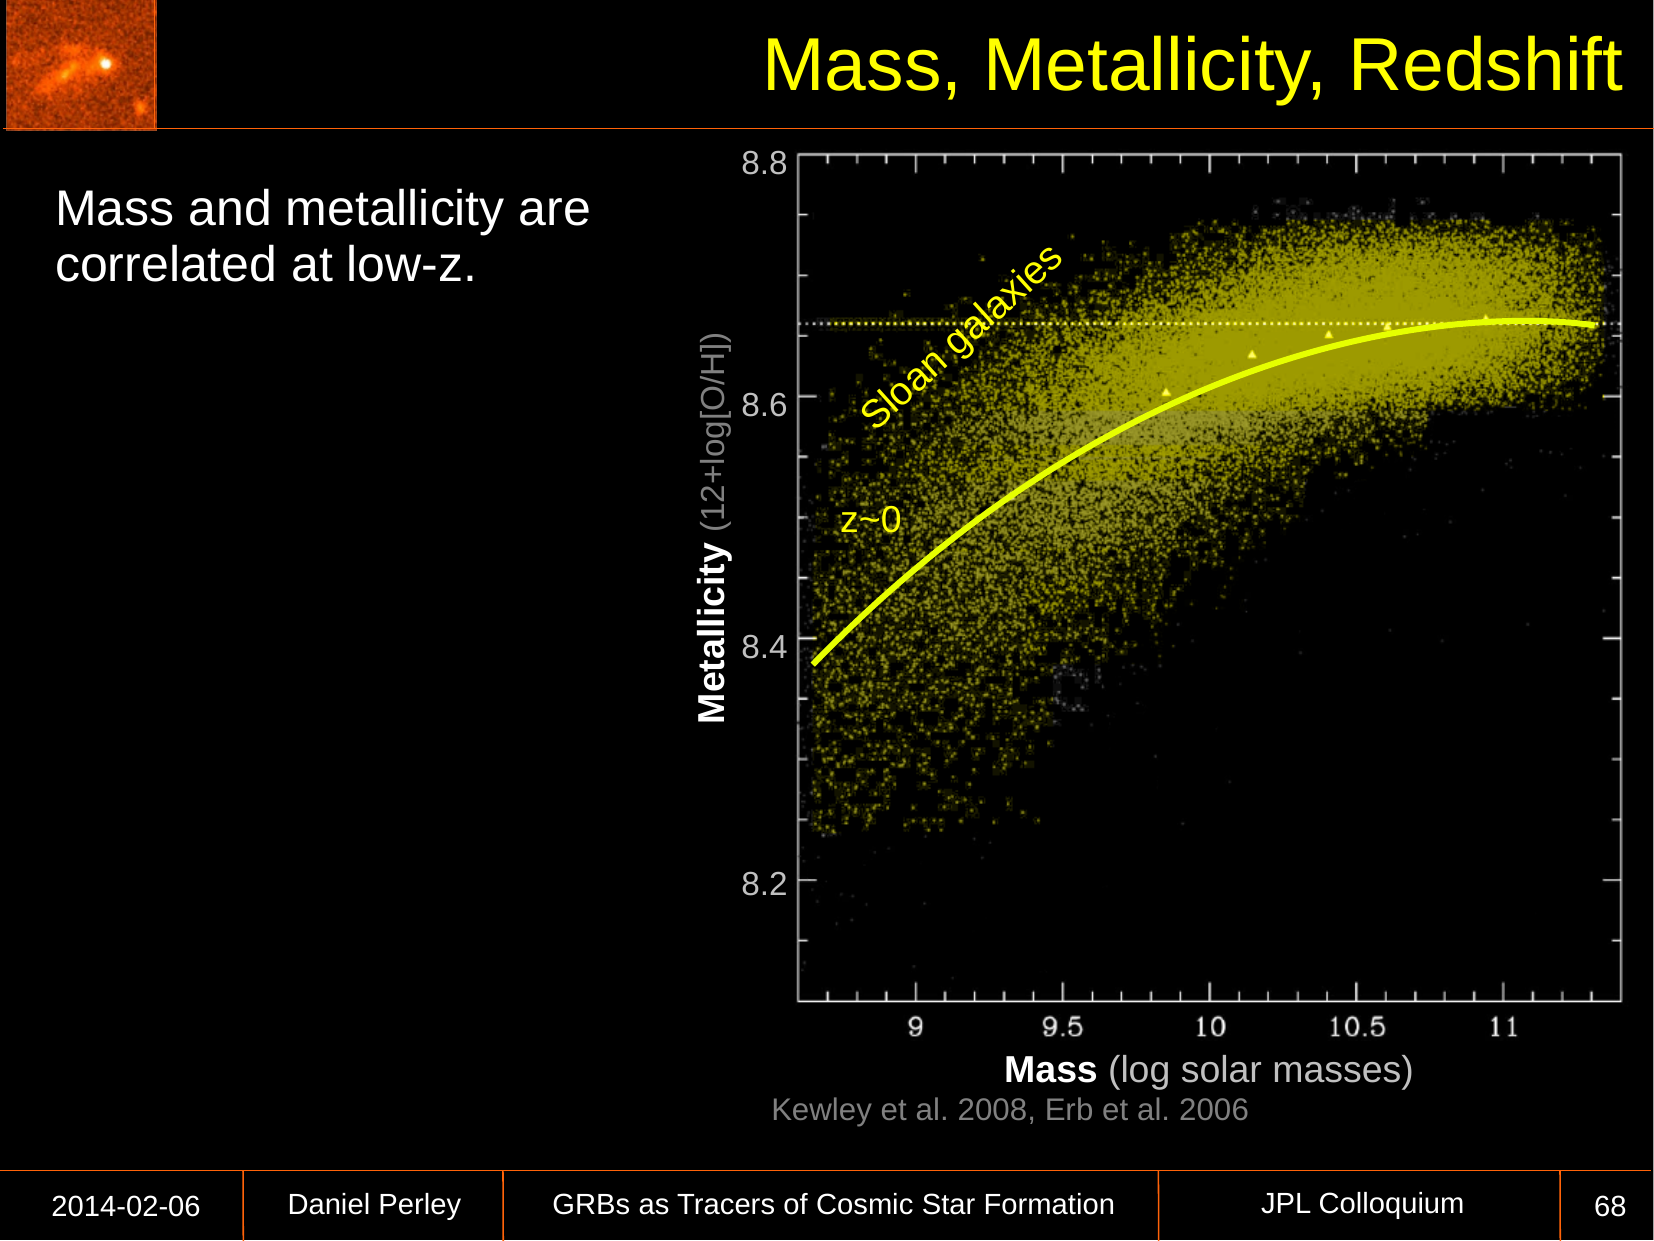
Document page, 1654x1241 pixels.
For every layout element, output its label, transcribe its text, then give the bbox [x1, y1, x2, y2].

text_box 8.2 [692, 854, 787, 913]
text_box z~0 [822, 487, 961, 565]
text_box Mass and metallicity are correlated at low-z. [37, 169, 638, 303]
text_box Mass (log solar masses) [890, 1038, 1528, 1081]
text_box 8.6 [692, 376, 787, 435]
text_box Sloan galaxies [835, 120, 1241, 487]
text_box Metallicity (12+log[O/H]) [682, 171, 740, 885]
title Mass, Metallicity, Redshift [187, 21, 1624, 108]
text_box Kewley et al. 2008, Erb et al. 2006 [753, 1081, 1654, 1138]
text_box 8.4 [692, 618, 787, 677]
picture [787, 131, 1646, 1041]
text_box 8.8 [693, 134, 787, 193]
picture [7, 0, 154, 128]
